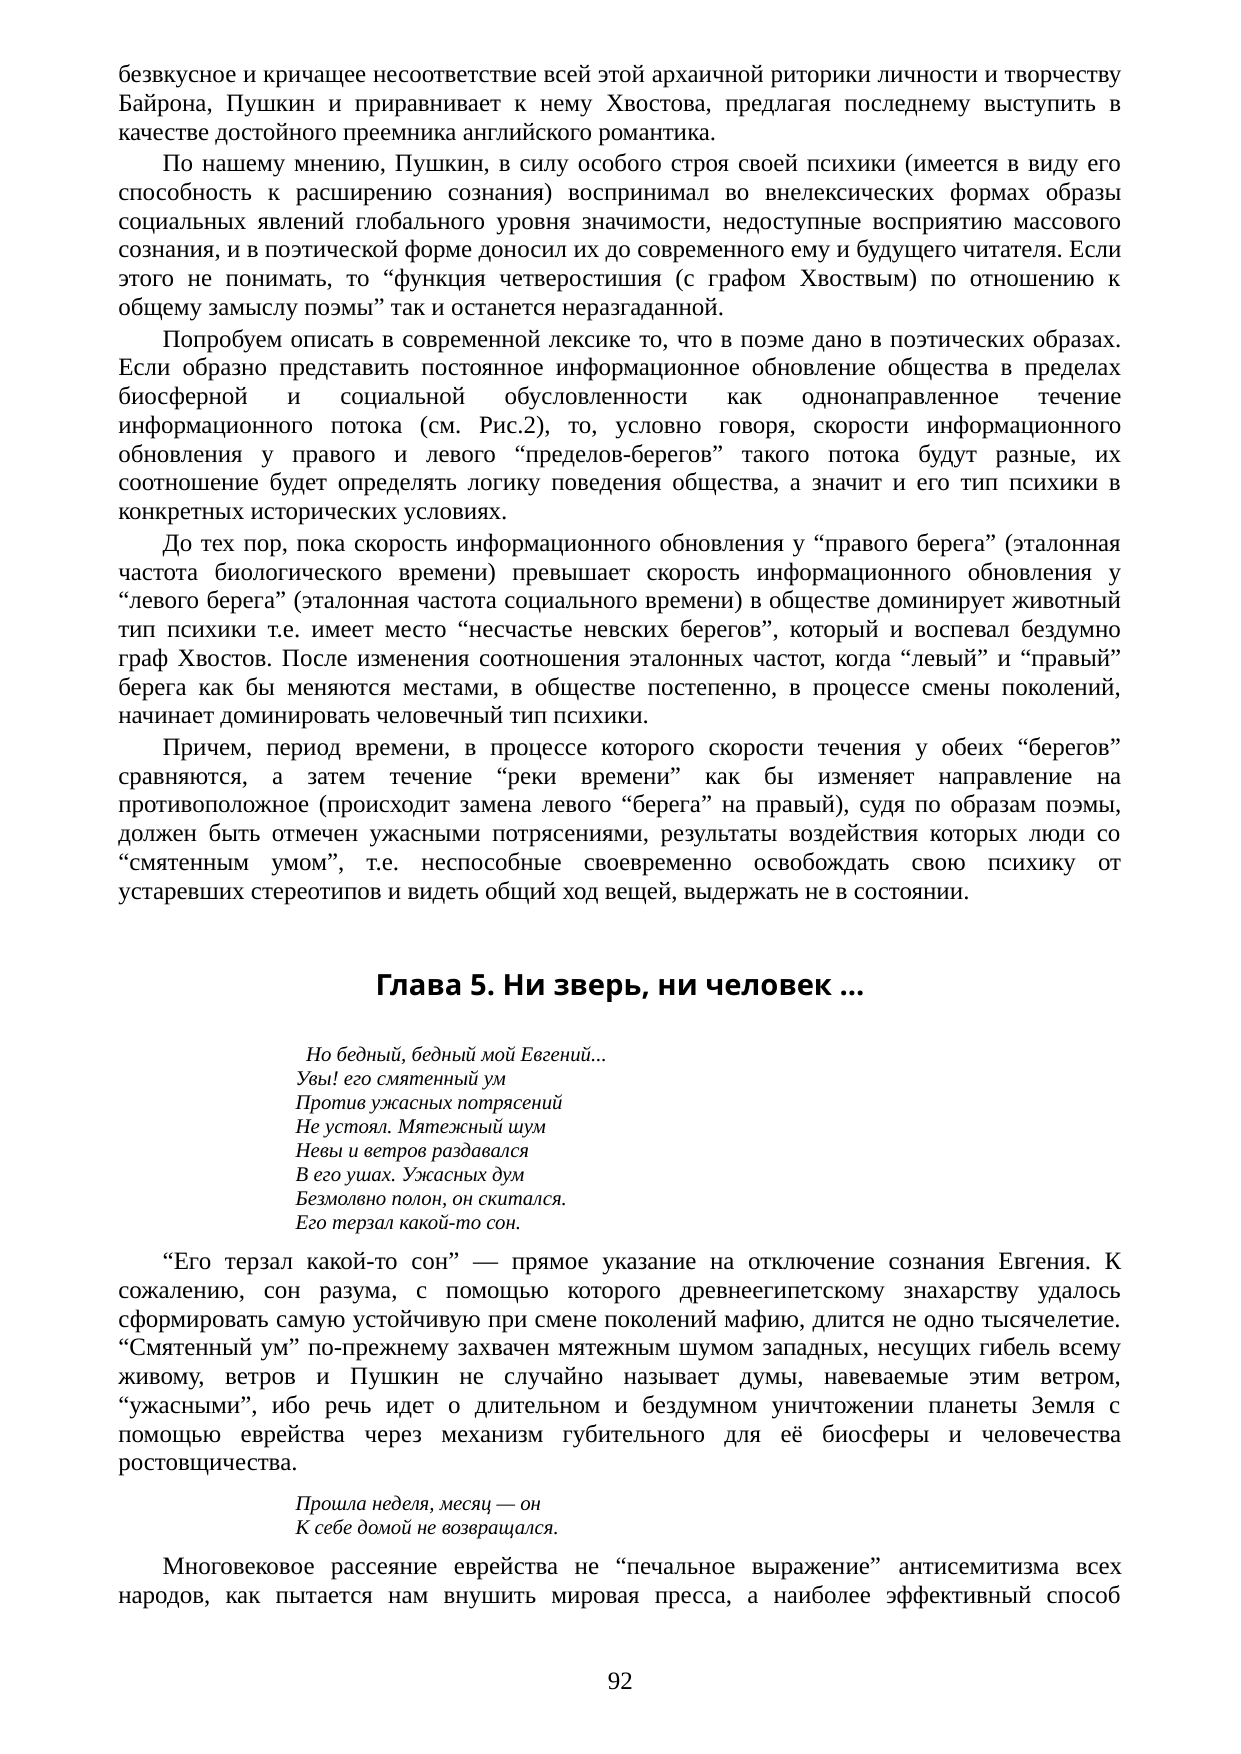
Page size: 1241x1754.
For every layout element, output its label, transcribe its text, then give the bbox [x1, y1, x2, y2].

text Его терзал какой-то сон. [295, 1210, 1033, 1234]
text “Его терзал какой-то сон” — прямое указание на отключение сознания Евгения. К сожалению, сон разума, с помощью которого древнеегипетскому знахарству удалось сформировать самую устойчивую при смене поколений мафию, длится не одно тысячелетие. “Смятенный ум” по-прежнему захвачен мятежным шумом западных, несущих гибель всему живому, ветров и Пушкин не случайно называет думы, навеваемые этим ветром, “ужасными”, ибо речь идет о длительном и бездумном уничтожении планеты Земля с помощью еврейства через механизм губительного для её биосферы и человечества ростовщичества. [118, 1246, 1122, 1476]
text Но бедный, бедный мой Евгений... [295, 1042, 1033, 1066]
text Увы! его смятенный ум [295, 1066, 1033, 1090]
text Против ужасных потрясений [295, 1090, 1033, 1114]
text Невы и ветров раздавался [295, 1138, 1033, 1162]
text Не устоял. Мятежный шум [295, 1114, 1033, 1138]
text К себе домой не возвращался. [295, 1515, 1033, 1539]
subtitle Глава 5. Ни зверь, ни человек ... [118, 964, 1122, 1004]
text Прошла неделя, месяц — он [295, 1491, 1033, 1515]
text По нашему мнению, Пушкин, в силу особого строя своей психики (имеется в виду его способность к расширению сознания) воспринимал во внелексических формах образы социальных явлений глобального уровня значимости, недоступные восприятию массового сознания, и в поэтической форме доносил их до современного ему и будущего читателя. Если этого не понимать, то “функция четверостишия (с графом Хвоствым) по отношению к общему замыслу поэмы” так и останется неразгаданной. [118, 148, 1122, 321]
text Многовековое рассеяние еврейства не “печальное выражение” антисемитизма всех народов, как пытается нам внушить мировая пресса, а наиболее эффективный способ [118, 1551, 1122, 1609]
text Попробуем описать в современной лексике то, что в поэме дано в поэтических образах. Если образно представить постоянное информационное обновление общества в пределах биосферной и социальной обусловленности как однонаправленное течение информационного потока (см. Рис.2), то, условно говоря, скорости информационного обновления у правого и левого “пределов-берегов” такого потока будут разные, их соотношение будет определять логику поведения общества, а значит и его тип психики в конкретных исторических условиях. [118, 324, 1122, 525]
text До тех пор, пока скорость информационного обновления у “правого берега” (эталонная частота биологического времени) превышает скорость информационного обновления у “левого берега” (эталонная частота социального времени) в обществе доминирует животный тип психики т.е. имеет место “несчастье невских берегов”, который и воспевал бездумно граф Хвостов. После изменения соотношения эталонных частот, когда “левый” и “правый” берега как бы меняются местами, в обществе постепенно, в процессе смены поколений, начинает доминировать человечный тип психики. [118, 528, 1122, 729]
text безвкусное и кричащее несоответствие всей этой архаичной риторики личности и творчеству Байрона, Пушкин и приравнивает к нему Хвостова, предлагая последнему выступить в качестве достойного преемника английского романтика. [118, 59, 1122, 145]
text В его ушах. Ужасных дум [295, 1162, 1033, 1186]
text Безмолвно полон, он скитался. [295, 1186, 1033, 1210]
text Причем, период времени, в процессе которого скорости течения у обеих “берегов” сравняются, а затем течение “реки времени” как бы изменяет направление на противоположное (происходит замена левого “берега” на правый), судя по образам поэмы, должен быть отмечен ужасными потрясениями, результаты воздействия которых люди со “смятенным умом”, т.е. неспособные своевременно освобождать свою психику от устаревших стереотипов и видеть общий ход вещей, выдержать не в состоянии. [118, 732, 1122, 904]
